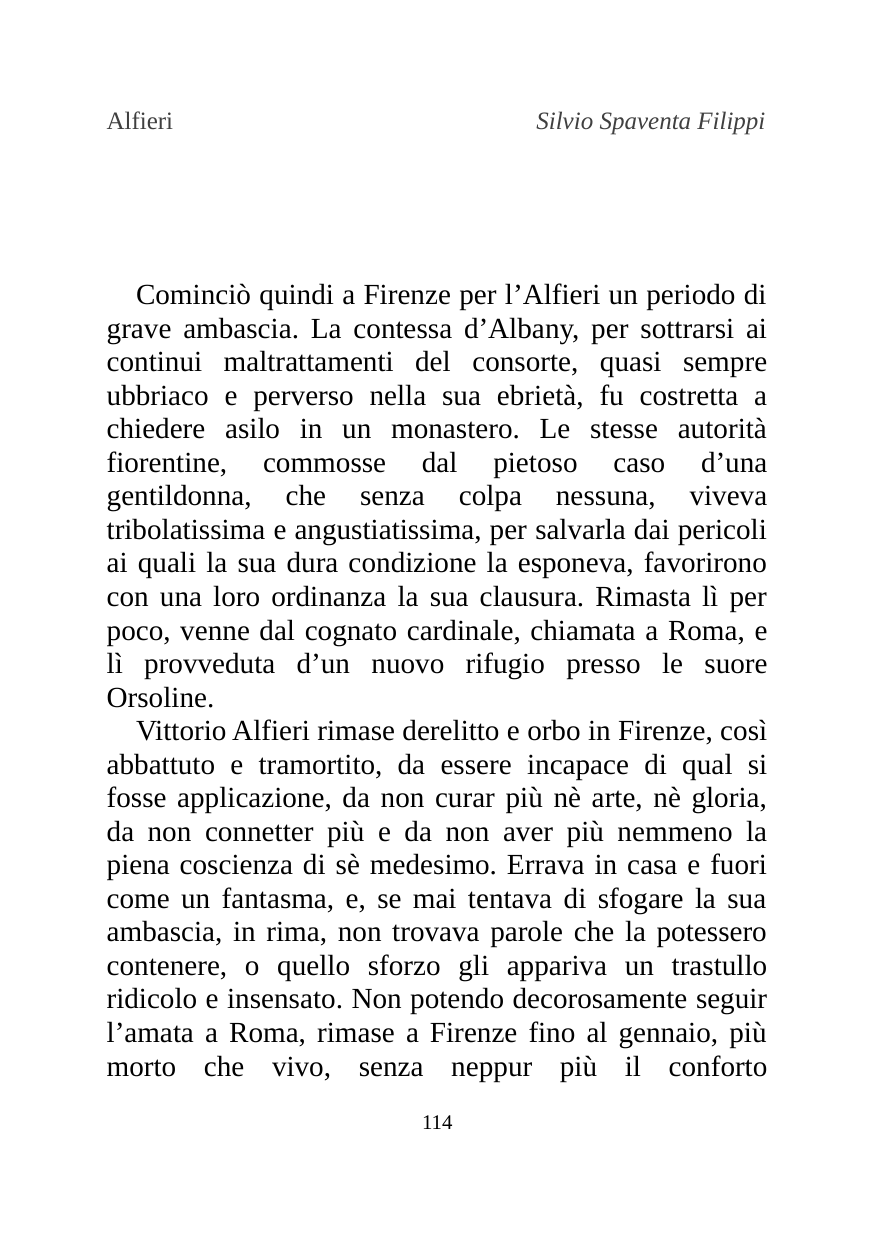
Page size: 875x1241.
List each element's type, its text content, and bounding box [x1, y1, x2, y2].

text Vittorio Alfieri rimase derelitto e orbo in Firenze, così abbattuto e tramortito, da essere incapace di qual si fosse applicazione, da non curar più nè arte, nè gloria, da non connetter più e da non aver più nemmeno la piena coscienza di sè medesimo. Errava in casa e fuori come un fantasma, e, se mai tentava di sfogare la sua ambascia, in rima, non trovava parole che la potessero contenere, o quello sforzo gli appariva un trastullo ridicolo e insensato. Non potendo decorosamente seguir l’amata a Roma, rimase a Firenze fino al gennaio, più morto che vivo, senza neppur più il conforto [106, 713, 768, 1082]
text Cominciò quindi a Firenze per l’Alfieri un periodo di grave ambascia. La contessa d’Albany, per sottrarsi ai continui maltrattamenti del consorte, quasi sempre ubbriaco e perverso nella sua ebrietà, fu costretta a chiedere asilo in un monastero. Le stesse autorità fiorentine, commosse dal pietoso caso d’una gentildonna, che senza colpa nessuna, viveva tribolatissima e angustiatissima, per salvarla dai pericoli ai quali la sua dura condizione la esponeva, favorirono con una loro ordinanza la sua clausura. Rimasta lì per poco, venne dal cognato cardinale, chiamata a Roma, e lì provveduta d’un nuovo rifugio presso le suore Orsoline. [106, 277, 768, 713]
